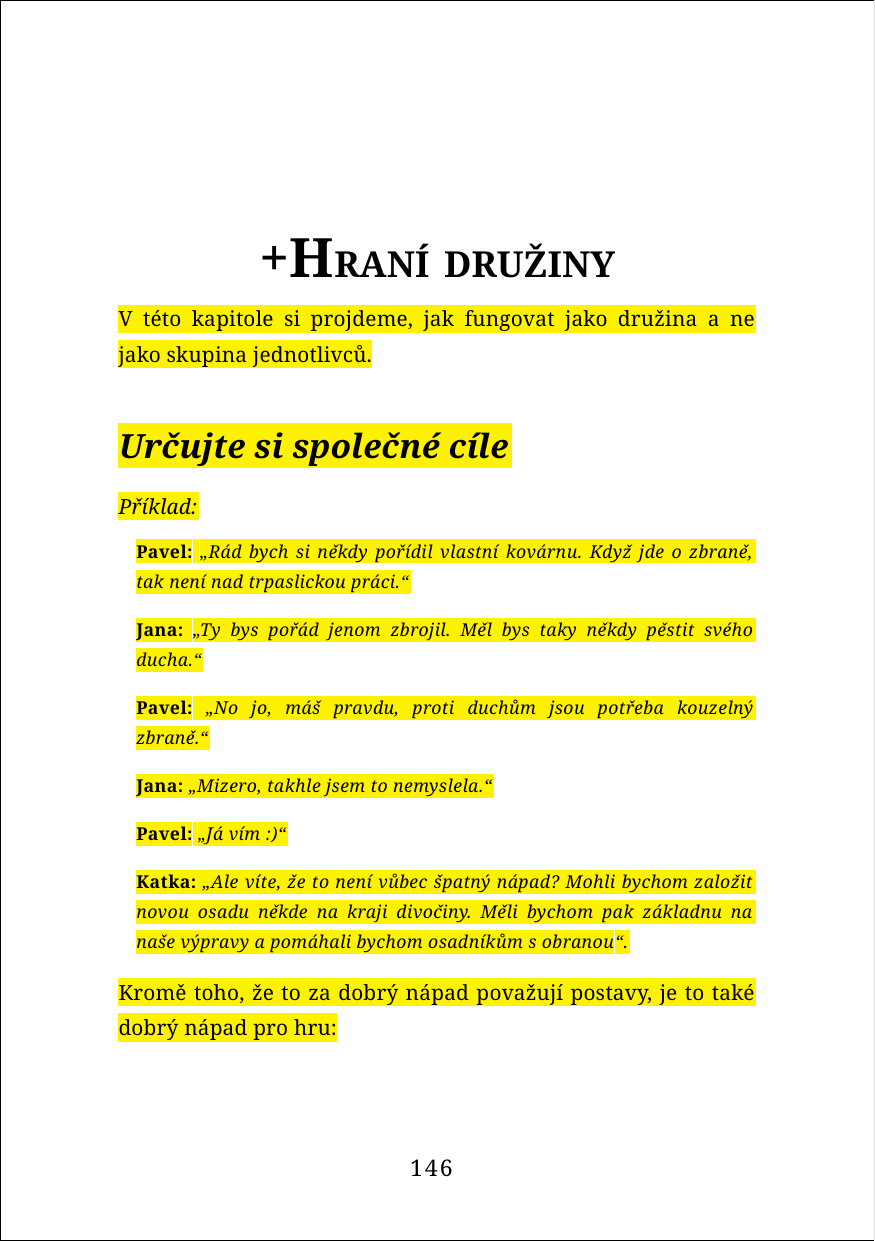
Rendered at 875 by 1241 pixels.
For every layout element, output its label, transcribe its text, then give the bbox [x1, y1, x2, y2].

text V této kapitole si projdeme, jak fungovat jako družina a ne jako skupina jednotlivců. [118, 304, 756, 368]
text Jana: „Mizero, takhle jsem to nemyslela.“ [136, 774, 756, 798]
text Pavel: „Já vím :)“ [136, 822, 756, 846]
subtitle Určujte si společné cíle [118, 423, 756, 468]
text Pavel: „No jo, máš pravdu, proti duchům jsou potřeba kouzelný zbraně.“ [136, 696, 756, 750]
text Kromě toho, že to za dobrý nápad považují postavy, je to také dobrý nápad pro hru: [118, 978, 756, 1042]
text Pavel: „Rád bych si někdy pořídil vlastní kovárnu. Když jde o zbraně, tak není nad trpaslickou práci.“ [136, 539, 756, 594]
subtitle +Hraní družiny [118, 219, 756, 293]
text Jana: „Ty bys pořád jenom zbrojil. Měl bys taky někdy pěstit svého ducha.“ [136, 617, 756, 672]
text Katka: „Ale víte, že to není vůbec špatný nápad? Mohli bychom založit novou osadu někde na kraji divočiny. Měli bychom pak základnu na naše výpravy a pomáhali bychom osadníkům s obranou“. [136, 869, 756, 954]
text Příklad: [118, 492, 756, 520]
